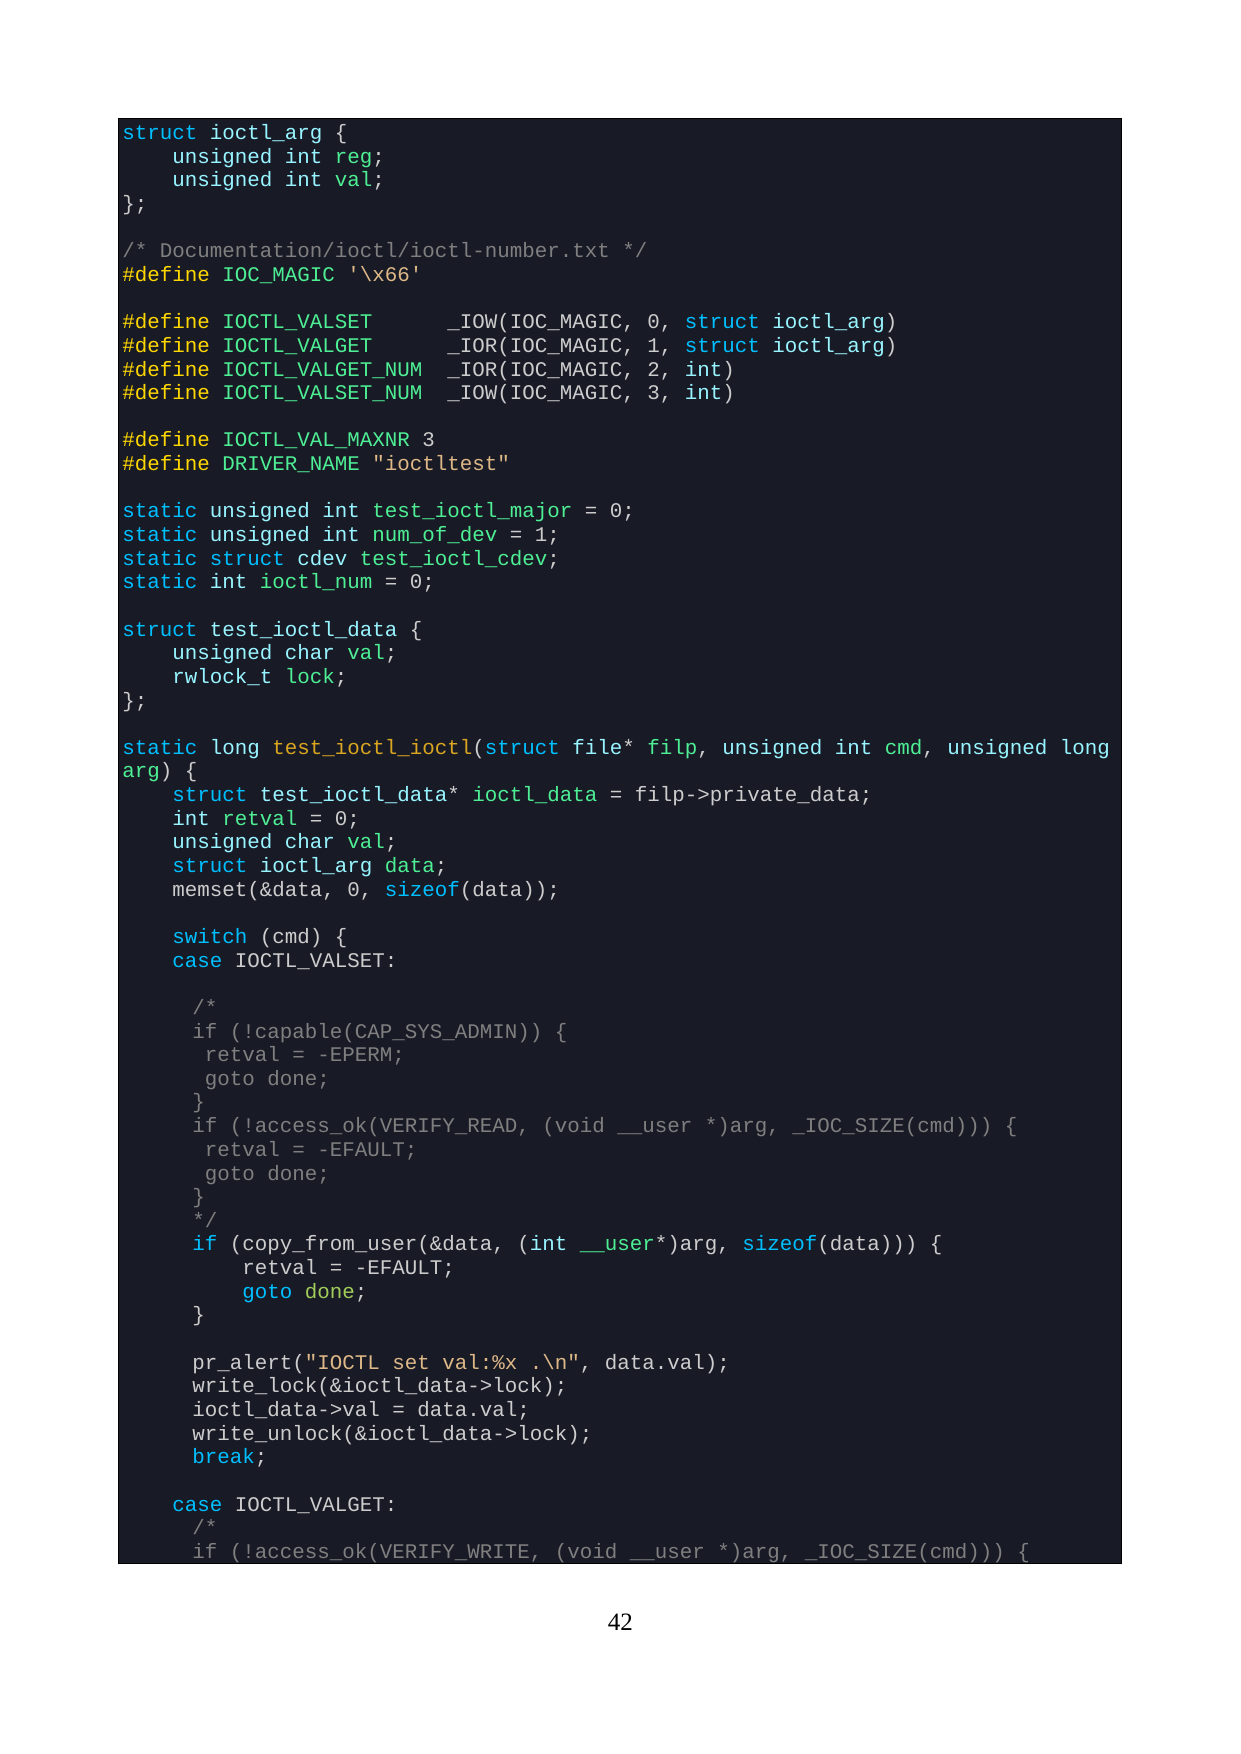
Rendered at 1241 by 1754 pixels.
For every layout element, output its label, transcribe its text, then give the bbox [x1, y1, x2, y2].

text case IOCTL_VALGET: [119, 1489, 1121, 1513]
text #define IOCTL_VALGET _IOR(IOC_MAGIC, 1, struct ioctl_arg) [119, 331, 1121, 354]
text if (!capable(CAP_SYS_ADMIN)) { [119, 1017, 1121, 1040]
text static struct cdev test_ioctl_cdev; [119, 544, 1121, 567]
text retval = -EPERM; [119, 1040, 1121, 1064]
text write_unlock(&ioctl_data->lock); [119, 1419, 1121, 1442]
text static unsigned int test_ioctl_major = 0; [119, 496, 1121, 520]
text pr_alert("IOCTL set val:%x .\n", data.val); [119, 1348, 1121, 1371]
text /* Documentation/ioctl/ioctl-number.txt */ [119, 236, 1121, 260]
text /* [119, 1513, 1121, 1537]
text /* [119, 993, 1121, 1017]
text } [119, 1300, 1121, 1324]
text case IOCTL_VALSET: [119, 946, 1121, 969]
text if (!access_ok(VERIFY_WRITE, (void __user *)arg, _IOC_SIZE(cmd))) { [119, 1537, 1121, 1563]
text unsigned int reg; [119, 142, 1121, 165]
text }; [119, 686, 1121, 709]
text if (!access_ok(VERIFY_READ, (void __user *)arg, _IOC_SIZE(cmd))) { [119, 1111, 1121, 1135]
text #define IOCTL_VALSET _IOW(IOC_MAGIC, 0, struct ioctl_arg) [119, 307, 1121, 331]
text #define IOCTL_VALSET_NUM _IOW(IOC_MAGIC, 3, int) [119, 378, 1121, 402]
text struct test_ioctl_data { [119, 615, 1121, 638]
text retval = -EFAULT; [119, 1253, 1121, 1277]
text goto done; [119, 1064, 1121, 1088]
text switch (cmd) { [119, 922, 1121, 946]
text unsigned int val; [119, 165, 1121, 189]
text goto done; [119, 1158, 1121, 1182]
text #define IOCTL_VALGET_NUM _IOR(IOC_MAGIC, 2, int) [119, 354, 1121, 378]
text struct ioctl_arg data; [119, 851, 1121, 875]
text static long test_ioctl_ioctl(struct file* filp, unsigned int cmd, unsigned long arg) { [119, 733, 1121, 780]
text int retval = 0; [119, 804, 1121, 827]
text }; [119, 189, 1121, 213]
text write_lock(&ioctl_data->lock); [119, 1371, 1121, 1395]
text #define DRIVER_NAME "ioctltest" [119, 449, 1121, 473]
text unsigned char val; [119, 827, 1121, 851]
text retval = -EFAULT; [119, 1135, 1121, 1158]
text memset(&data, 0, sizeof(data)); [119, 875, 1121, 898]
text break; [119, 1442, 1121, 1466]
text unsigned char val; [119, 638, 1121, 662]
text static unsigned int num_of_dev = 1; [119, 520, 1121, 544]
text } [119, 1088, 1121, 1111]
text rwlock_t lock; [119, 662, 1121, 686]
text goto done; [119, 1277, 1121, 1300]
text #define IOC_MAGIC '\x66' [119, 260, 1121, 284]
text if (copy_from_user(&data, (int __user*)arg, sizeof(data))) { [119, 1229, 1121, 1253]
text #define IOCTL_VAL_MAXNR 3 [119, 426, 1121, 449]
text ioctl_data->val = data.val; [119, 1395, 1121, 1419]
text } [119, 1182, 1121, 1206]
text */ [119, 1206, 1121, 1229]
text static int ioctl_num = 0; [119, 567, 1121, 591]
text struct test_ioctl_data* ioctl_data = filp->private_data; [119, 780, 1121, 804]
text struct ioctl_arg { [119, 119, 1121, 142]
